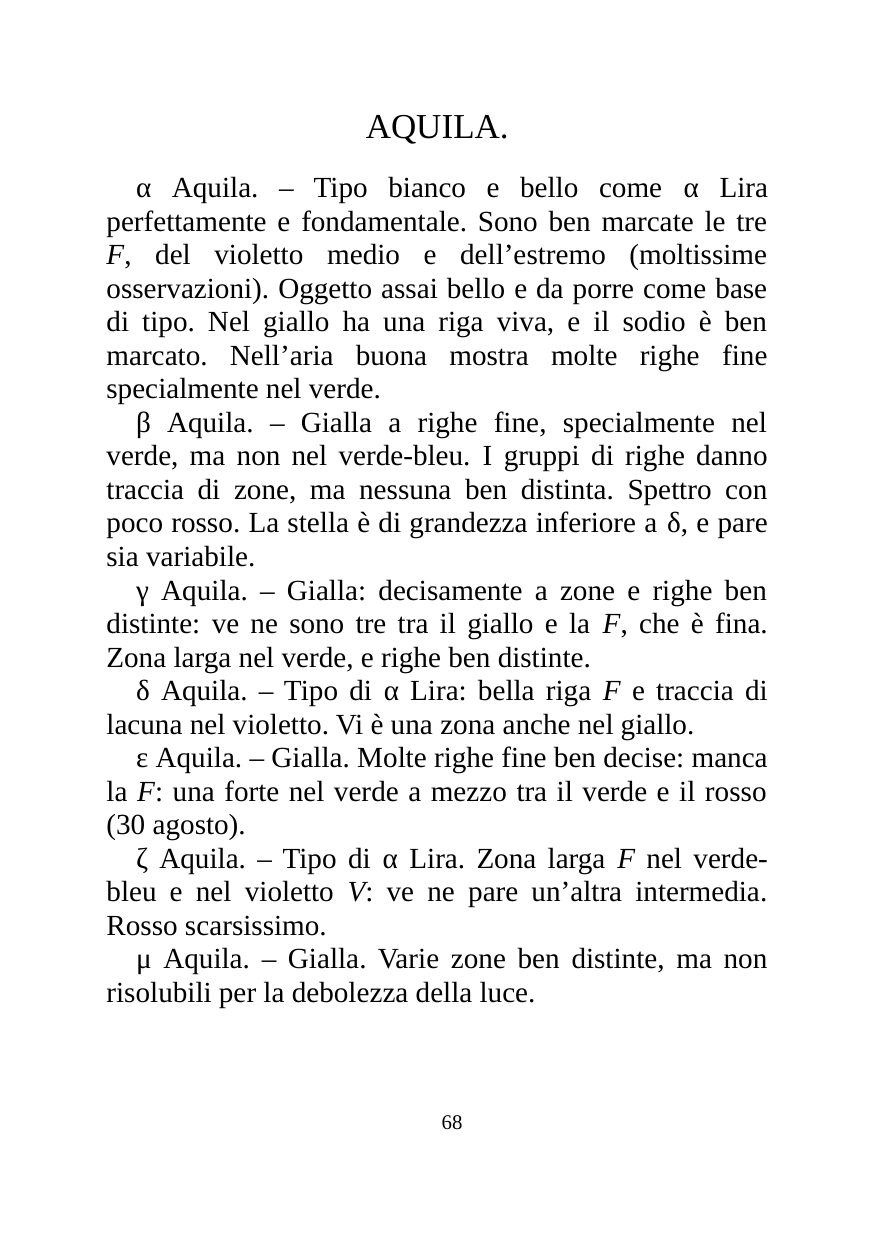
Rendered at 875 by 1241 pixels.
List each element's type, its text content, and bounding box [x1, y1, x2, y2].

text δ Aquila. ‒ Tipo di α Lira: bella riga F e traccia di lacuna nel violetto. Vi è una zona anche nel giallo. [106, 673, 768, 740]
text ζ Aquila. ‒ Tipo di α Lira. Zona larga F nel verde-bleu e nel violetto V: ve ne pare un’altra intermedia. Rosso scarsissimo. [106, 841, 768, 942]
text β Aquila. ‒ Gialla a righe fine, specialmente nel verde, ma non nel verde-bleu. I gruppi di righe danno traccia di zone, ma nessuna ben distinta. Spettro con poco rosso. La stella è di grandezza inferiore a δ, e pare sia variabile. [106, 405, 768, 573]
subtitle AQUILA. [106, 106, 768, 146]
text μ Aquila. ‒ Gialla. Varie zone ben distinte, ma non risolubili per la debolezza della luce. [106, 942, 768, 1009]
text ε Aquila. ‒ Gialla. Molte righe fine ben decise: manca la F: una forte nel verde a mezzo tra il verde e il rosso (30 agosto). [106, 740, 768, 841]
text α Aquila. ‒ Tipo bianco e bello come α Lira perfettamente e fondamentale. Sono ben marcate le tre F, del violetto medio e dell’estremo (moltissime osservazioni). Oggetto assai bello e da porre come base di tipo. Nel giallo ha una riga viva, e il sodio è ben marcato. Nell’aria buona mostra molte righe fine specialmente nel verde. [106, 170, 768, 405]
text γ Aquila. ‒ Gialla: decisamente a zone e righe ben distinte: ve ne sono tre tra il giallo e la F, che è fina. Zona larga nel verde, e righe ben distinte. [106, 573, 768, 673]
